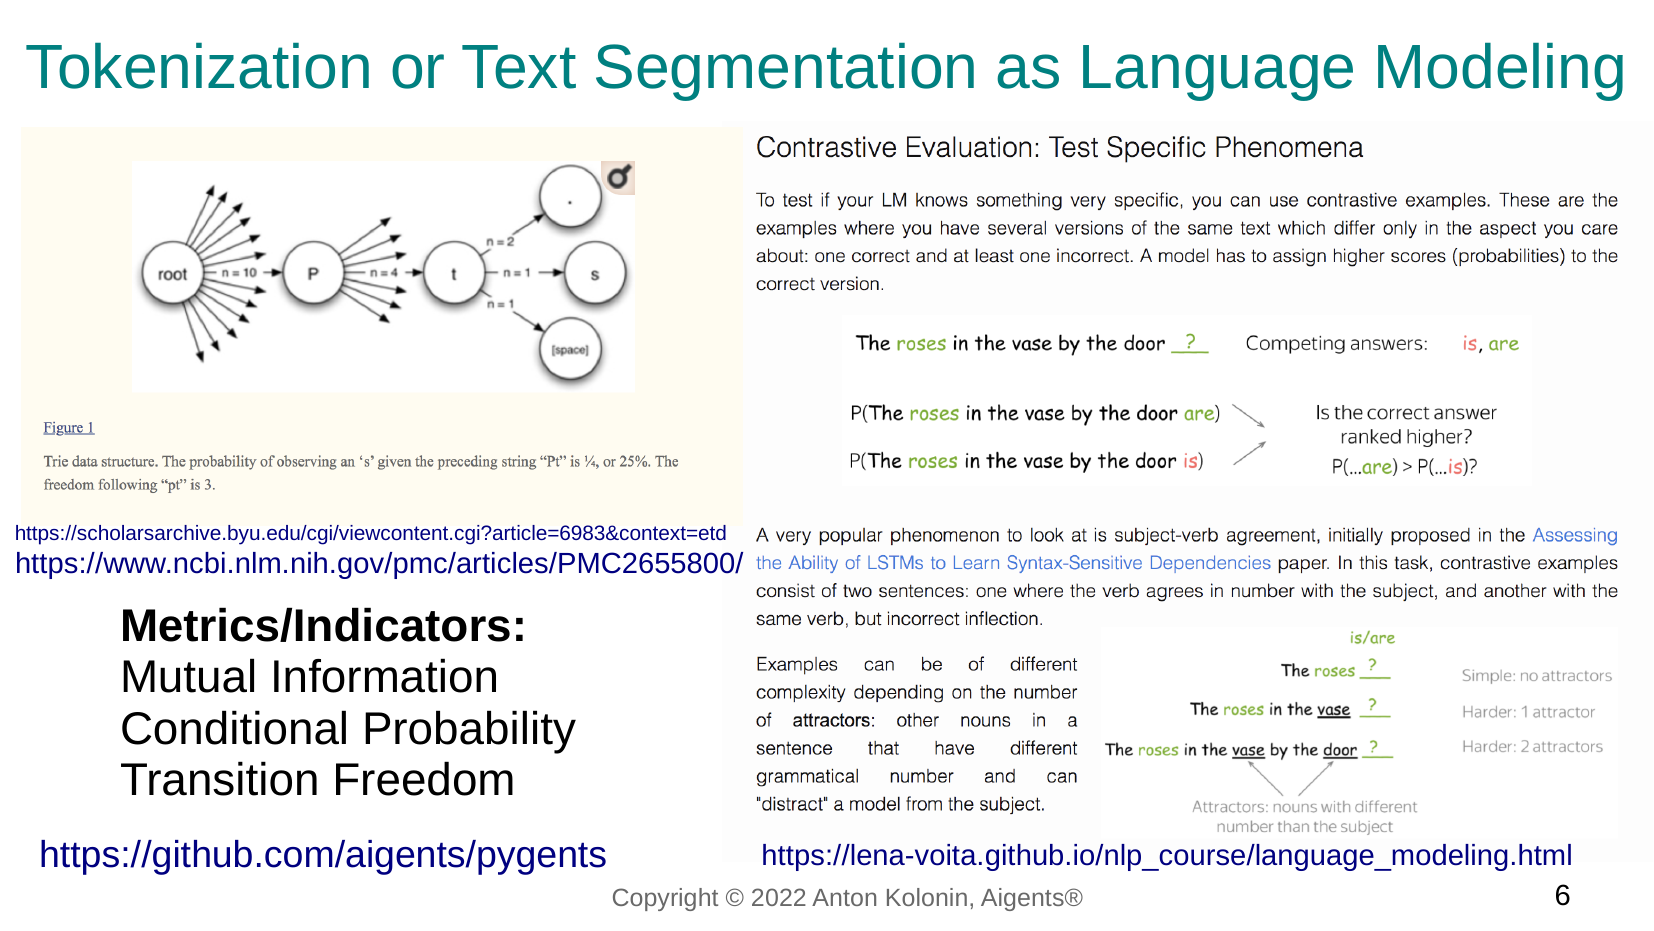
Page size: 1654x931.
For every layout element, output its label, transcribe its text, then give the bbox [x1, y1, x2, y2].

text_box https://www.ncbi.nlm.nih.gov/pmc/articles/PMC2655800/ [0, 540, 760, 588]
text_box https://github.com/aigents/pygents [24, 825, 623, 883]
text_box https://scholarsarchive.byu.edu/cgi/viewcontent.cgi?article=6983&context=etd [0, 514, 742, 553]
text_box Tokenization or Text Segmentation as Language Modeling [0, 0, 1630, 135]
text_box Metrics/Indicators: Mutual Information Conditional Probability Transition Freedom [105, 592, 592, 825]
text_box https://lena-voita.github.io/nlp_course/language_modeling.html [746, 831, 1590, 880]
picture [21, 121, 1654, 862]
